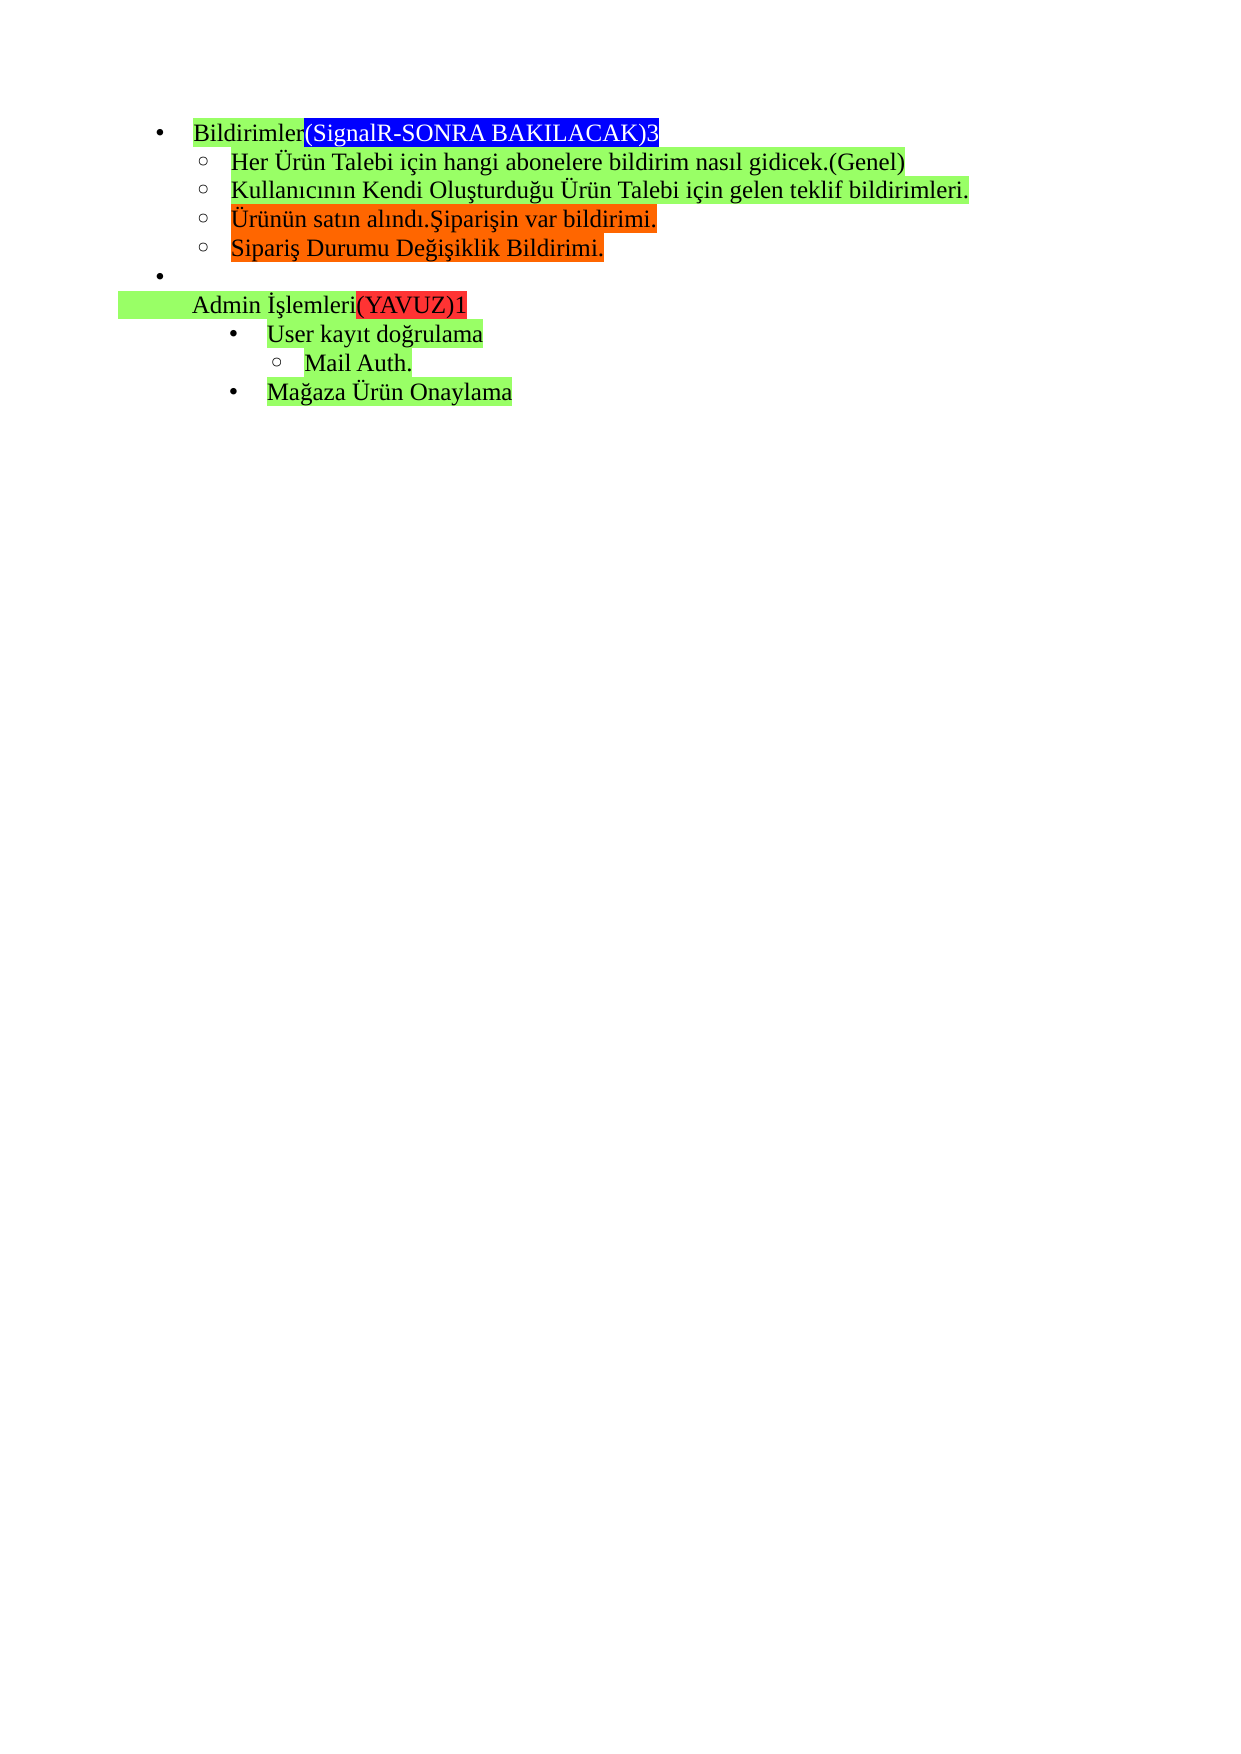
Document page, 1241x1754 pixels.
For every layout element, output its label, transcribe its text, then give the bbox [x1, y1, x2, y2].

list Mail Auth. [267, 348, 1122, 377]
list User kayıt doğrulama [229, 319, 1122, 348]
list Mağaza Ürün Onaylama [229, 377, 1122, 406]
list Ürünün satın alındı.Şiparişin var bildirimi. [193, 204, 1122, 233]
list Bildirimler(SignalR-SONRA BAKILACAK)3 [156, 118, 1122, 147]
list Sipariş Durumu Değişiklik Bildirimi. [193, 233, 1122, 262]
text Admin İşlemleri(YAVUZ)1 [118, 291, 1122, 319]
list Her Ürün Talebi için hangi abonelere bildirim nasıl gidicek.(Genel) [193, 147, 1122, 176]
list Kullanıcının Kendi Oluşturduğu Ürün Talebi için gelen teklif bildirimleri. [193, 176, 1122, 204]
